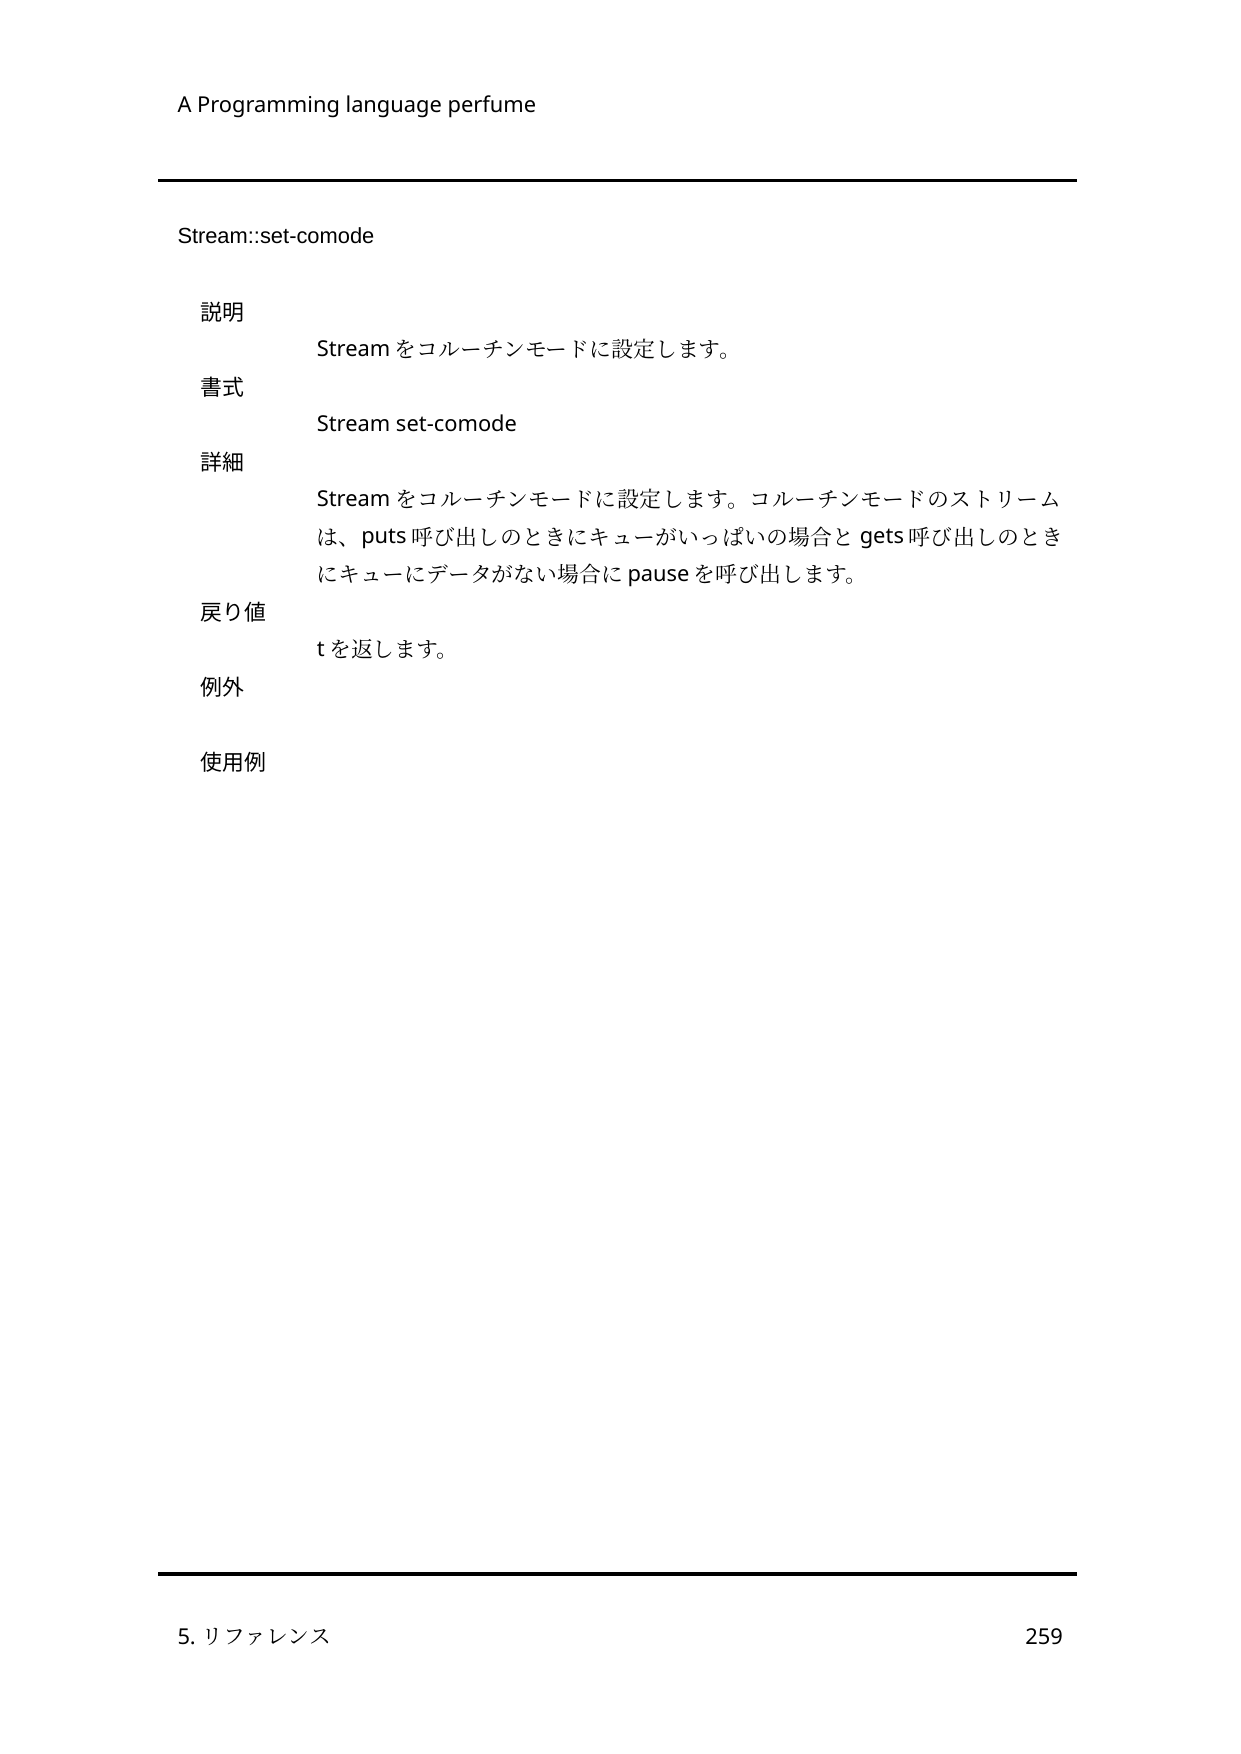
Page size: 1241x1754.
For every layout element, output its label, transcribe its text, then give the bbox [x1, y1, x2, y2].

table_cell 使用例 [200, 742, 317, 817]
table_header Streamをコルーチンモードに設定します。 [317, 292, 1063, 367]
table_cell Stream set-comode [317, 367, 1063, 442]
table_cell [317, 667, 1063, 742]
subtitle Stream::set-comode [177, 217, 1063, 254]
table_header 説明 [200, 292, 317, 367]
table_cell 詳細 [200, 442, 317, 592]
table_cell 例外 [200, 667, 317, 742]
table_cell Streamをコルーチンモードに設定します。コルーチンモードのストリームは、puts呼び出しのときにキューがいっぱいの場合とgets呼び出しのときにキューにデータがない場合にpauseを呼び出します。 [317, 442, 1063, 592]
table_cell [317, 742, 1063, 817]
table_cell 書式 [200, 367, 317, 442]
table_cell tを返します。 [317, 592, 1063, 667]
table_cell 戻り値 [200, 592, 317, 667]
